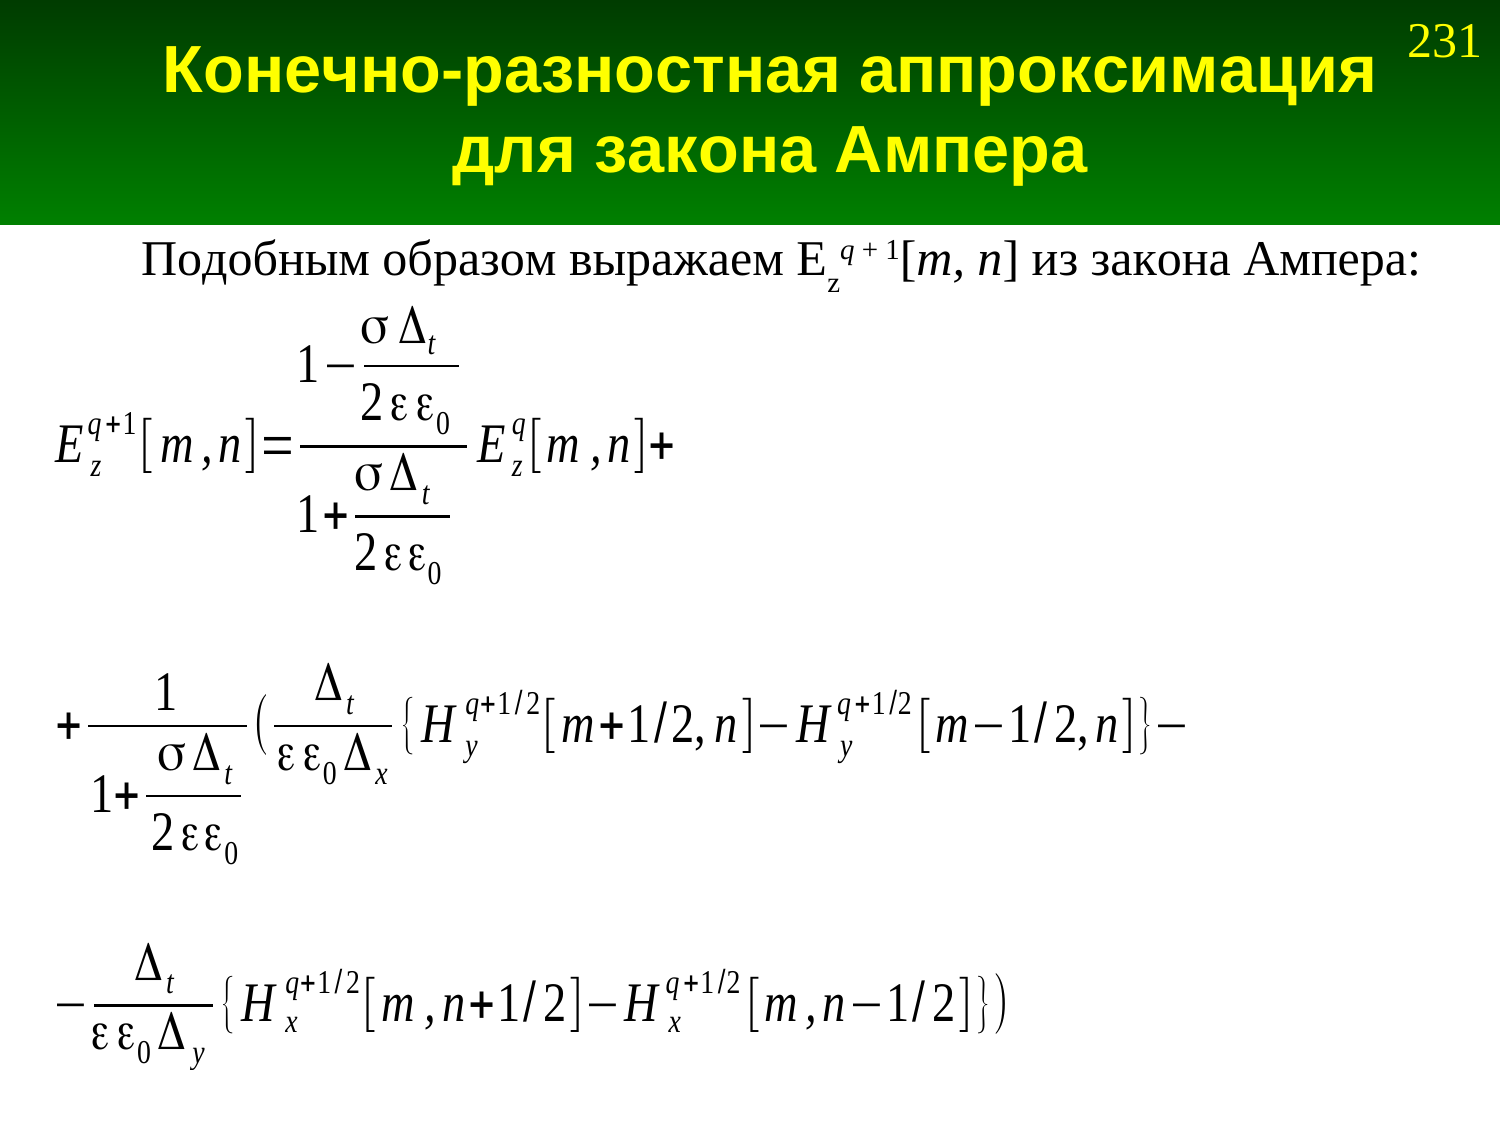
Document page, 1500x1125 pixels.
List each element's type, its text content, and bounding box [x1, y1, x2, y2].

chart [41, 301, 1204, 1070]
text_box Подобным образом выражаем Ezq + 1[m, n] из закона Ампера: [126, 218, 1431, 306]
title Конечно-разностная аппроксимация для закона Ампера [100, 7, 1441, 204]
